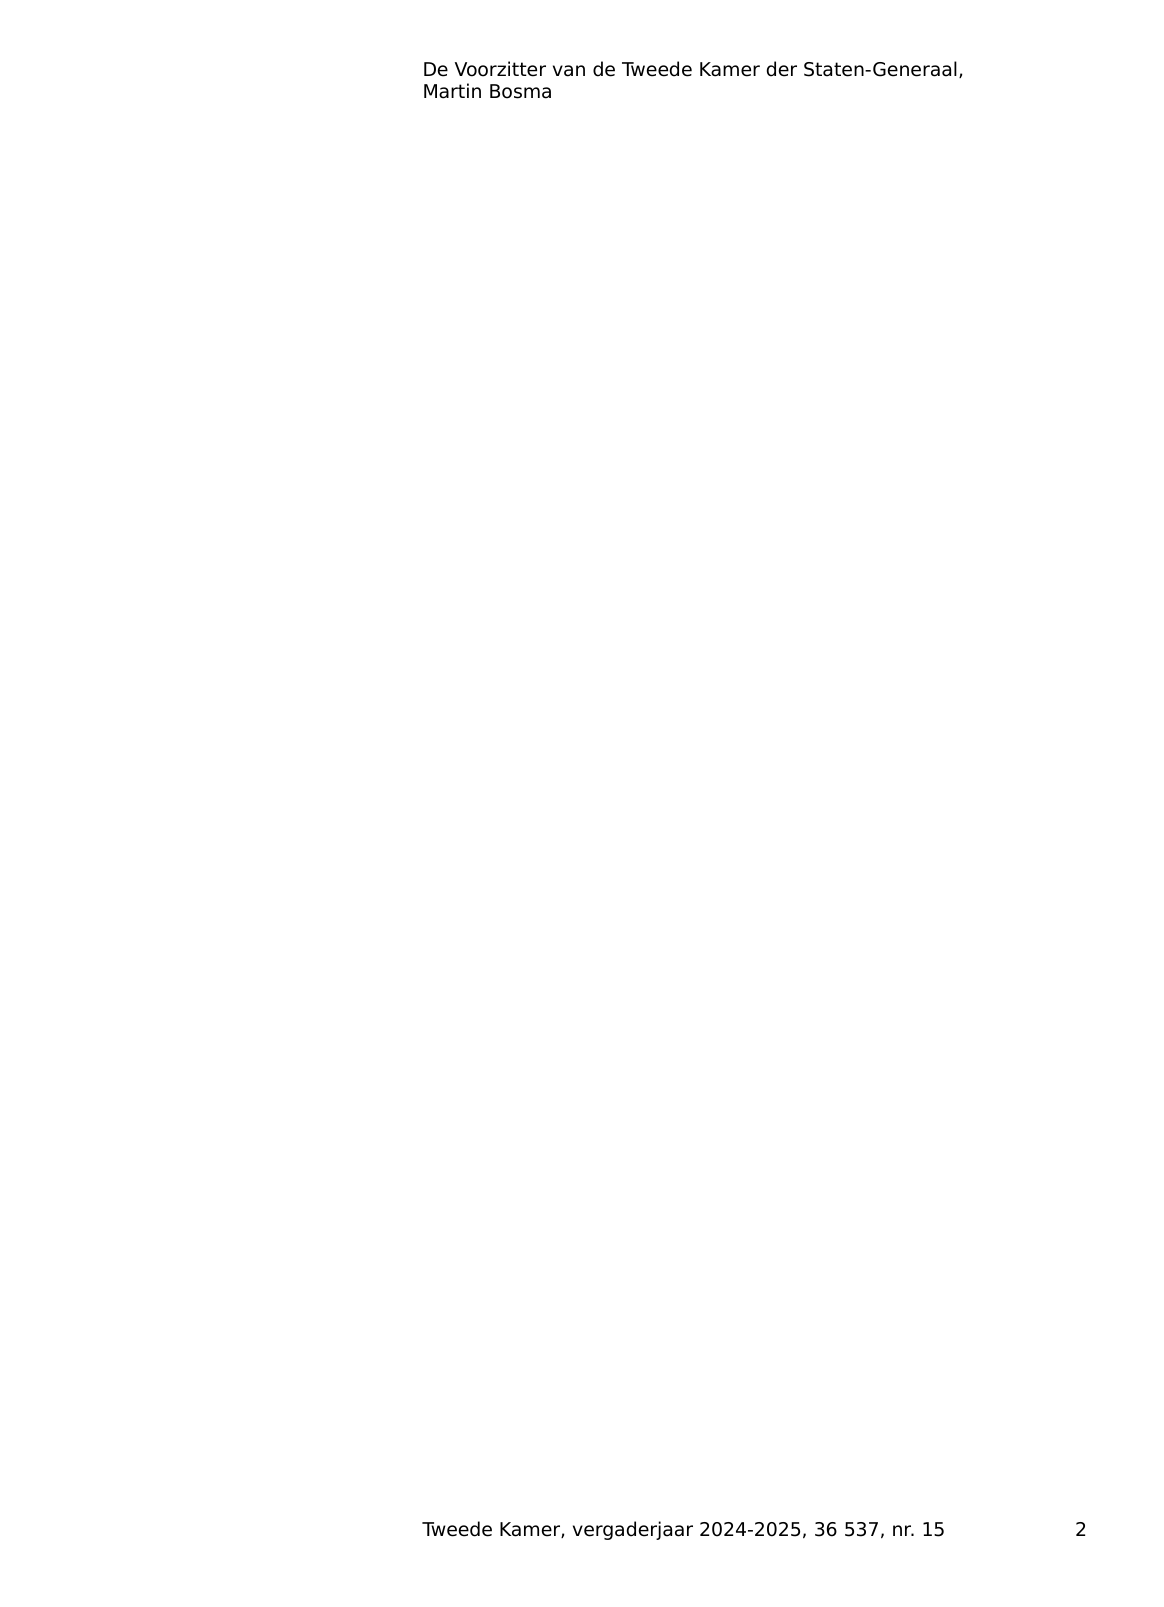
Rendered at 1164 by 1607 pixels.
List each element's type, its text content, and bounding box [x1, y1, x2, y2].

text De Voorzitter van de Tweede Kamer der Staten-Generaal, Martin Bosma [422, 59, 1087, 103]
